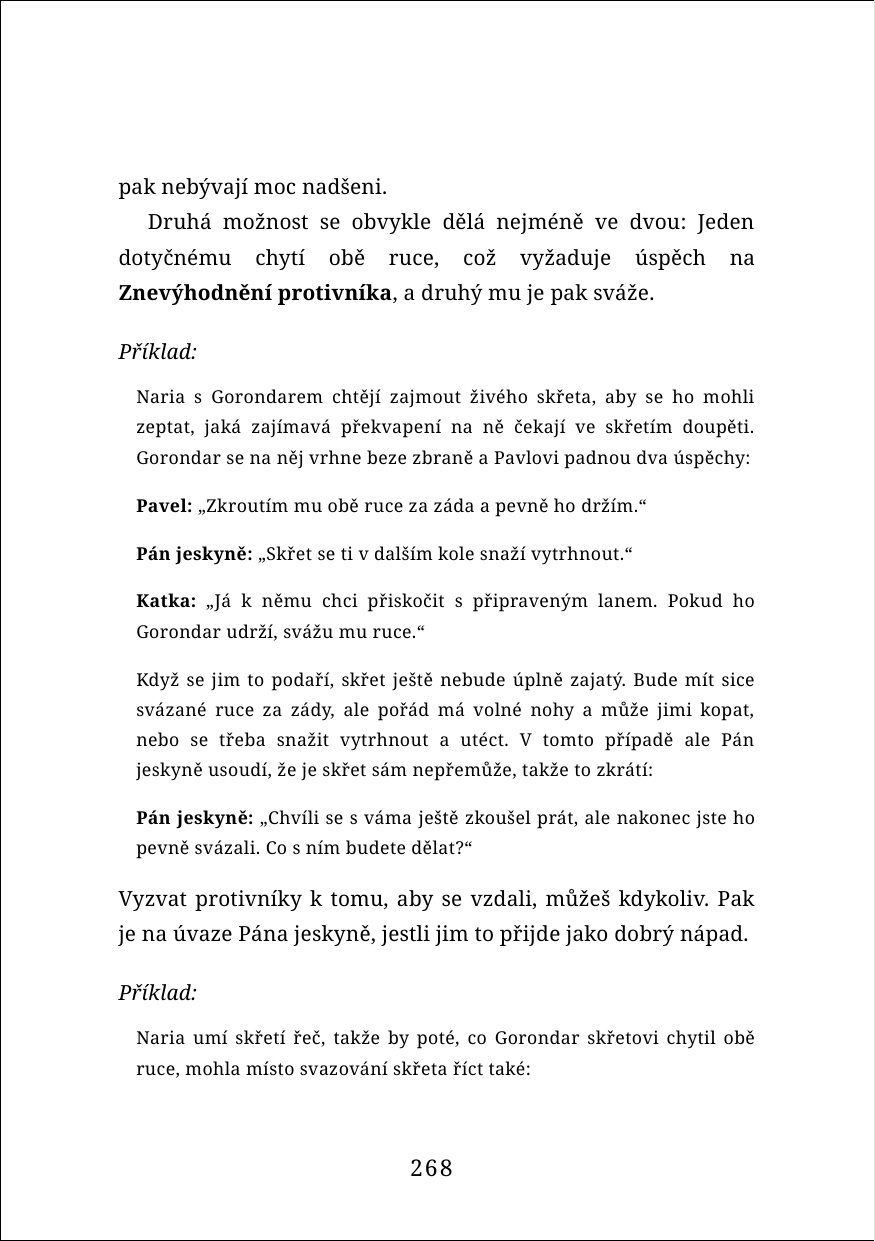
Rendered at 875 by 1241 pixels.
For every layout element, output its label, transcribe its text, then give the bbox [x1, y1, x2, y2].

text Když se jim to podaří, skřet ještě nebude úplně zajatý. Bude mít sice svázané ruce za zády, ale pořád má volné nohy a může jimi kopat, nebo se třeba snažit vytrhnout a utéct. V tomto případě ale Pán jeskyně usoudí, že je skřet sám nepřemůže, takže to zkrátí: [136, 667, 756, 782]
text Příklad: [118, 978, 756, 1007]
text Příklad: [118, 337, 756, 366]
text Pavel: „Zkroutím mu obě ruce za záda a pevně ho držím.“ [136, 493, 756, 517]
text Katka: „Já k němu chci přiskočit s připraveným lanem. Pokud ho Gorondar udrží, svážu mu ruce.“ [136, 589, 756, 643]
text Pán jeskyně: „Chvíli se s váma ještě zkoušel prát, ale nakonec jste ho pevně svázali. Co s ním budete dělat?“ [136, 806, 756, 860]
text Naria s Gorondarem chtějí zajmout živého skřeta, aby se ho mohli zeptat, jaká zajímavá překvapení na ně čekají ve skřetím doupěti. Gorondar se na něj vrhne beze zbraně a Pavlovi padnou dva úspěchy: [136, 385, 756, 469]
text Vyzvat protivníky k tomu, aby se vzdali, můžeš kdykoliv. Pak je na úvaze Pána jeskyně, jestli jim to přijde jako dobrý nápad. [118, 884, 756, 948]
text Pán jeskyně: „Skřet se ti v dalším kole snaží vytrhnout.“ [136, 541, 756, 565]
text Naria umí skřetí řeč, takže by poté, co Gorondar skřetovi chytil obě ruce, mohla místo svazování skřeta říct také: [136, 1026, 756, 1080]
text pak nebývají moc nadšeni. Druhá možnost se obvykle dělá nejméně ve dvou: Jeden dotyčnému chytí obě ruce, což vyžaduje úspěch na Znevýhodnění protivníka, a druhý mu je pak sváže. [118, 172, 756, 307]
